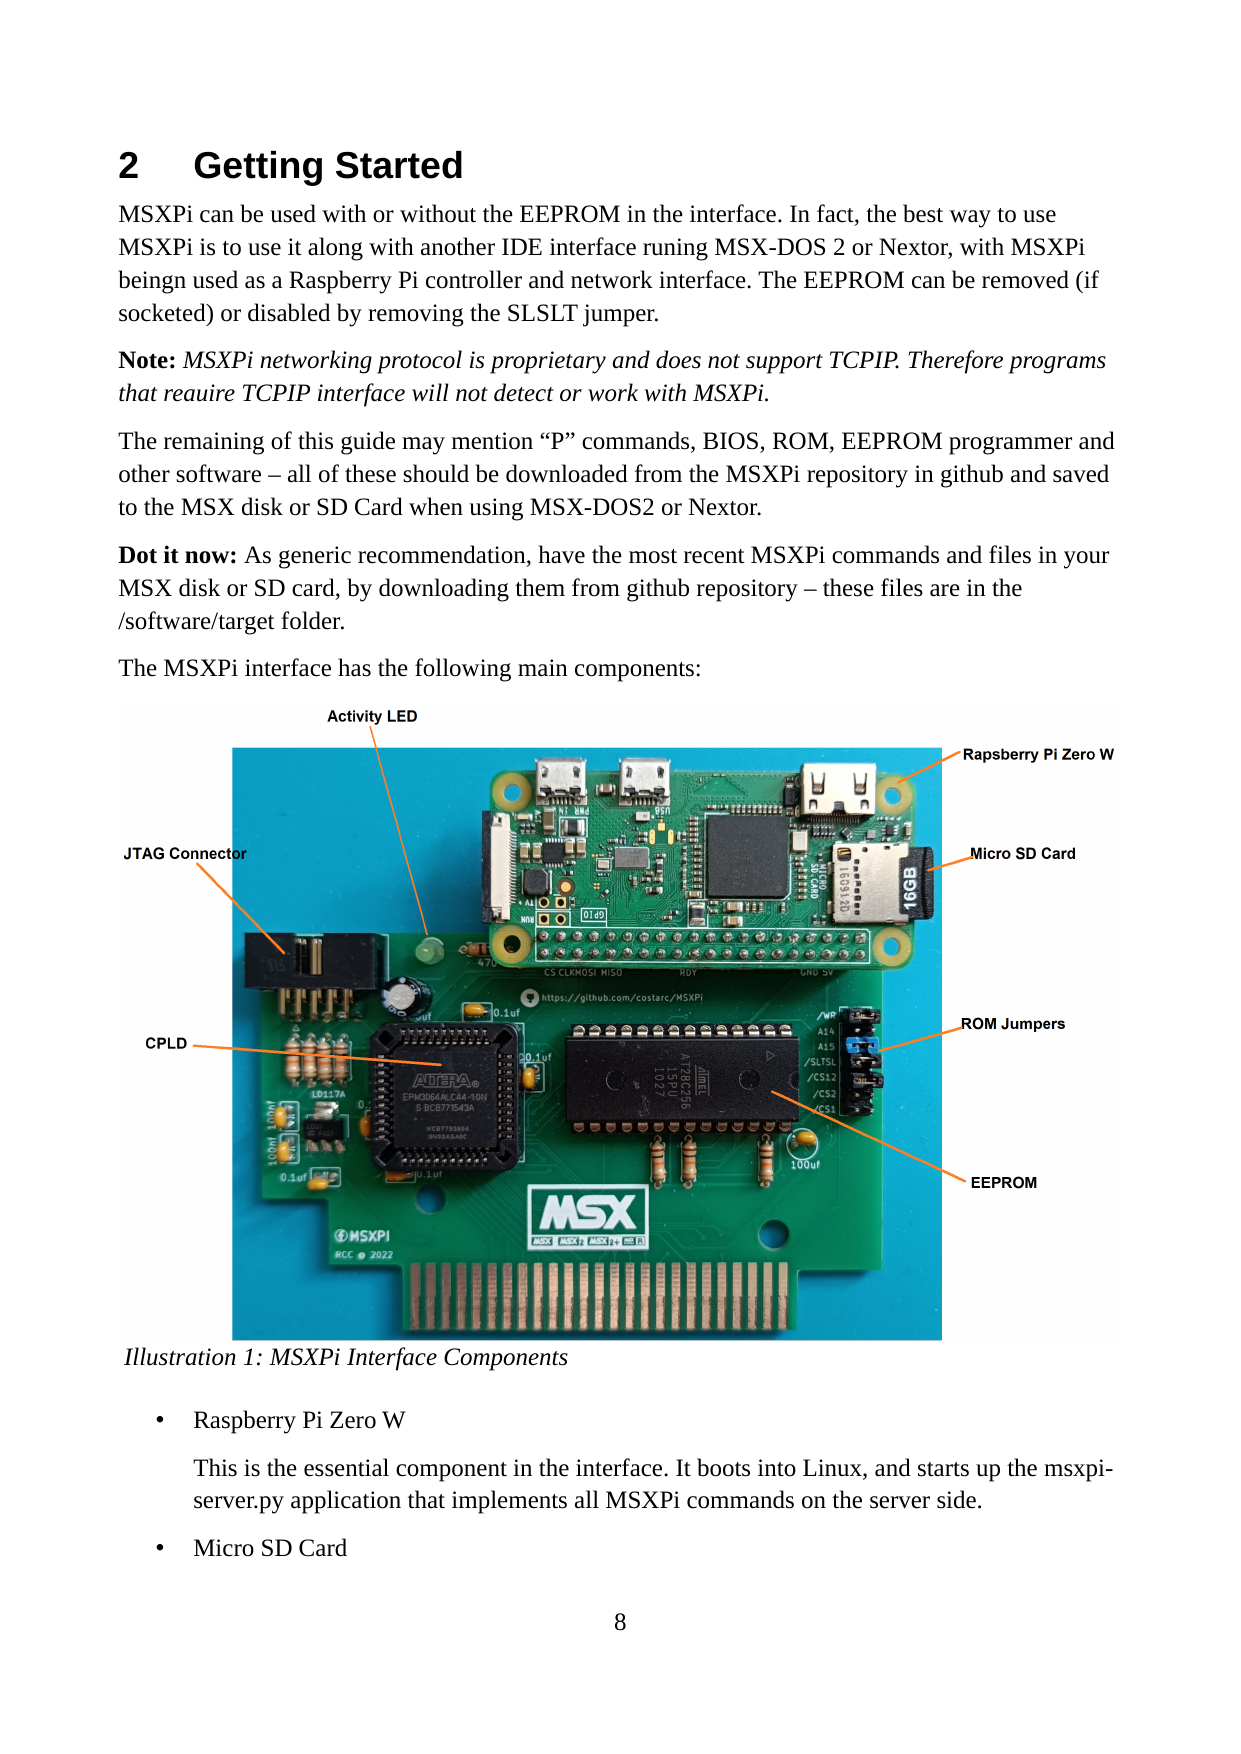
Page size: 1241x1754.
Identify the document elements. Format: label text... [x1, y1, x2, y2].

text Note: MSXPi networking protocol is proprietary and does not support TCPIP. Therefore programs that reauire TCPIP interface will not detect or work with MSXPi. [118, 345, 1122, 407]
list Micro SD Card [156, 1533, 1122, 1562]
text The MSXPi interface has the following main components: [118, 653, 1122, 682]
table_header [118, 701, 1122, 1405]
text MSXPi can be used with or without the EEPROM in the interface. In fact, the best way to use MSXPi is to use it along with another IDE interface runing MSX-DOS 2 or Nextor, with MSXPi beingn used as a Raspberry Pi controller and network interface. The EEPROM can be removed (if socketed) or disabled by removing the SLSLT jumper. [118, 199, 1122, 327]
list This is the essential component in the interface. It boots into Linux, and starts up the msxpi-server.py application that implements all MSXPi commands on the server side. [156, 1453, 1122, 1514]
text Dot it now: As generic recommendation, have the most recent MSXPi commands and files in your MSX disk or SD card, by downloading them from github repository – these files are in the /software/target folder. [118, 540, 1122, 634]
subtitle Getting Started [118, 143, 1122, 186]
picture [123, 706, 1117, 1342]
text The remaining of this guide may mention “P” commands, BIOS, ROM, EEPROM programmer and other software – all of these should be downloaded from the MSXPi repository in github and saved to the MSX disk or SD Card when using MSX-DOS2 or Nextor. [118, 426, 1122, 521]
list Raspberry Pi Zero W [156, 1405, 1122, 1434]
